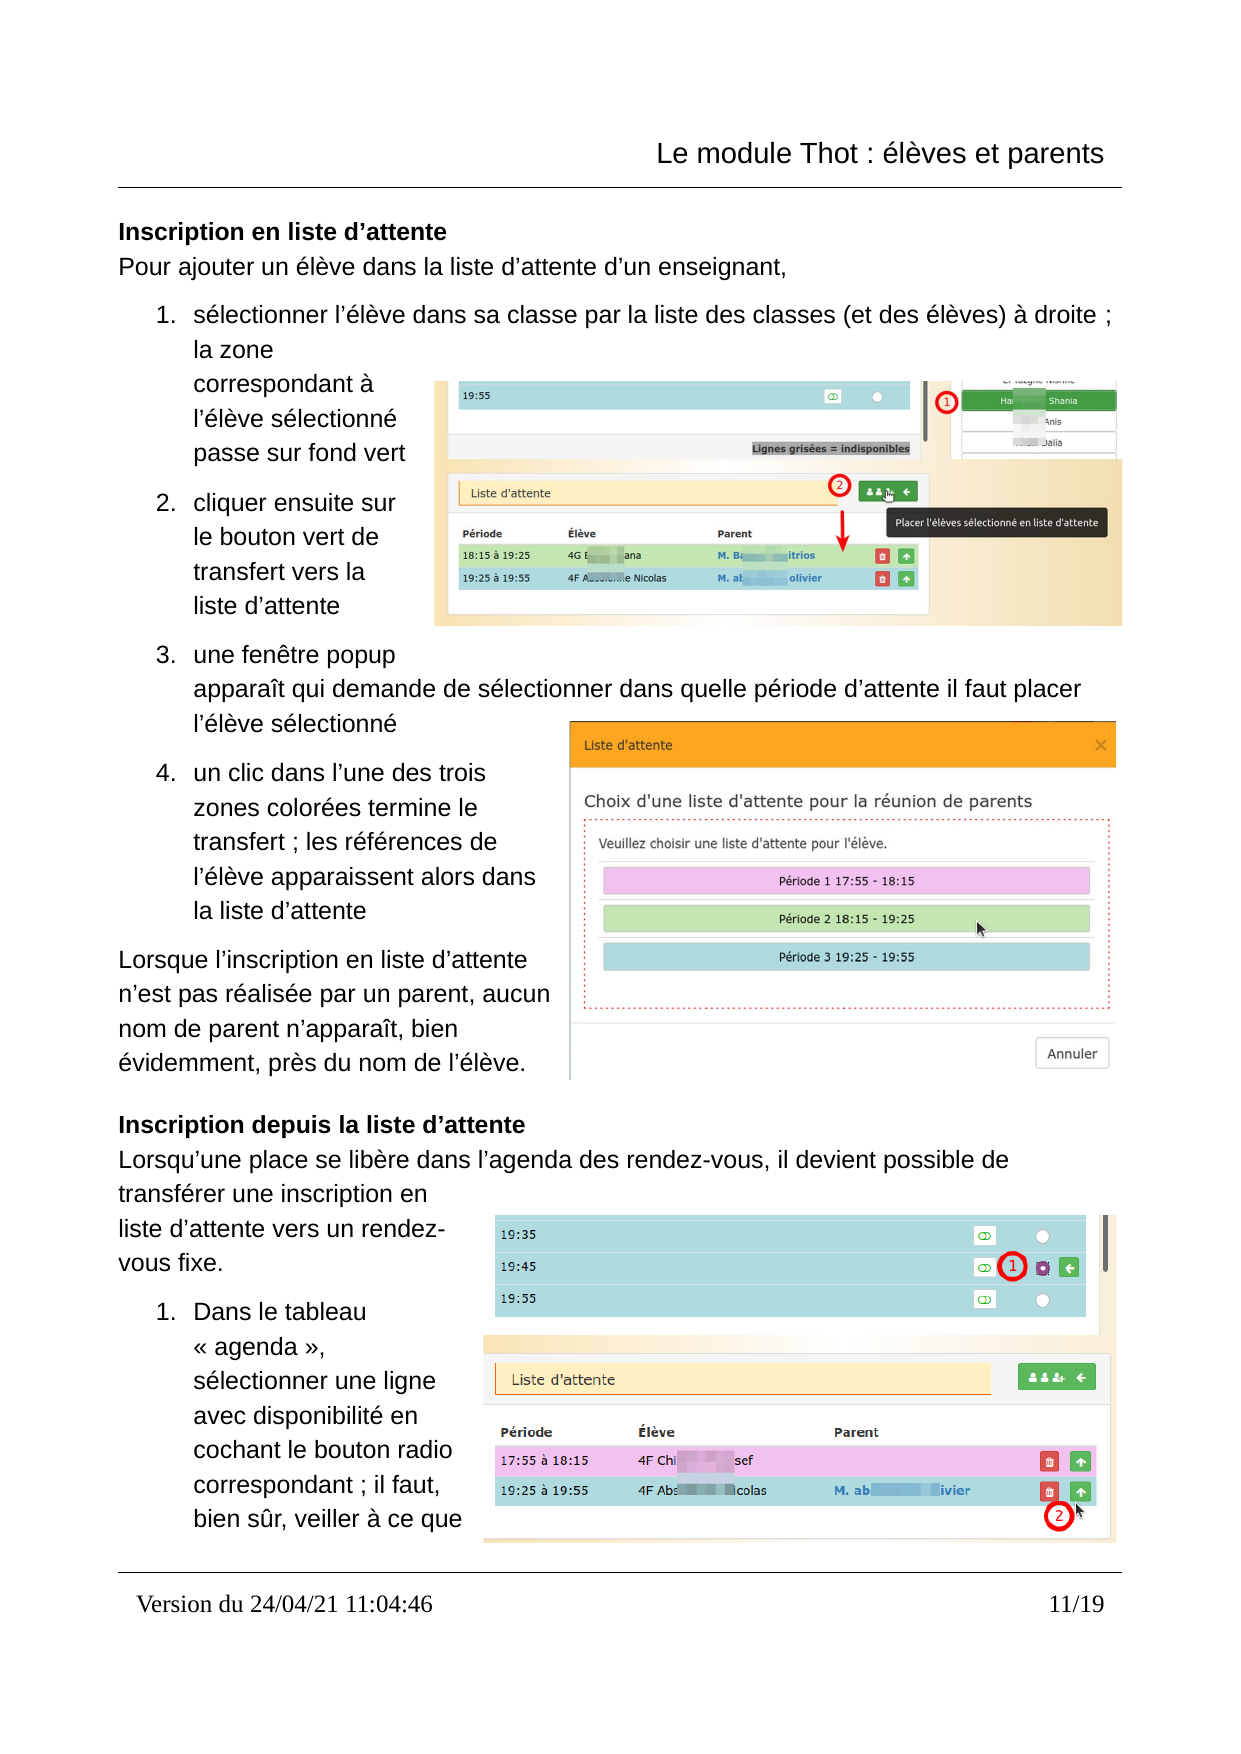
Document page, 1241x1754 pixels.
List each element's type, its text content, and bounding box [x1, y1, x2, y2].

text Lorsqu’une place se libère dans l’agenda des rendez-vous, il devient possible de transférer une inscription en liste d’attente vers un rendez-vous fixe. [118, 1145, 1122, 1277]
list une fenêtre popup apparaît qui demande de sélectionner dans quelle période d’attente il faut placer l’élève sélectionné [156, 640, 1122, 738]
subtitle Inscription en liste d’attente [118, 217, 1122, 245]
subtitle Inscription depuis la liste d’attente [118, 1110, 1122, 1138]
text Pour ajouter un élève dans la liste d’attente d’un enseignant, [118, 251, 1122, 280]
text Lorsque l’inscription en liste d’attente n’est pas réalisée par un parent, aucun nom de parent n’apparaît, bien évidemment, près du nom de l’élève. [118, 945, 569, 1077]
list cliquer ensuite sur le bouton vert de transfert vers la liste d’attente [156, 487, 434, 620]
list sélectionner l’élève dans sa classe par la liste des classes (et des élèves) à droite ; la zone correspondant à l’élève sélectionné passe sur fond vert [156, 301, 1122, 467]
list Dans le tableau « agenda », sélectionner une ligne avec disponibilité en cochant le bouton radio correspondant ; il faut, bien sûr, veiller à ce que [156, 1297, 483, 1533]
picture [434, 381, 1123, 626]
picture [483, 1215, 1117, 1543]
picture [569, 721, 1117, 1080]
list un clic dans l’une des trois zones colorées termine le transfert ; les références de l’élève apparaissent alors dans la liste d’attente [156, 758, 569, 925]
